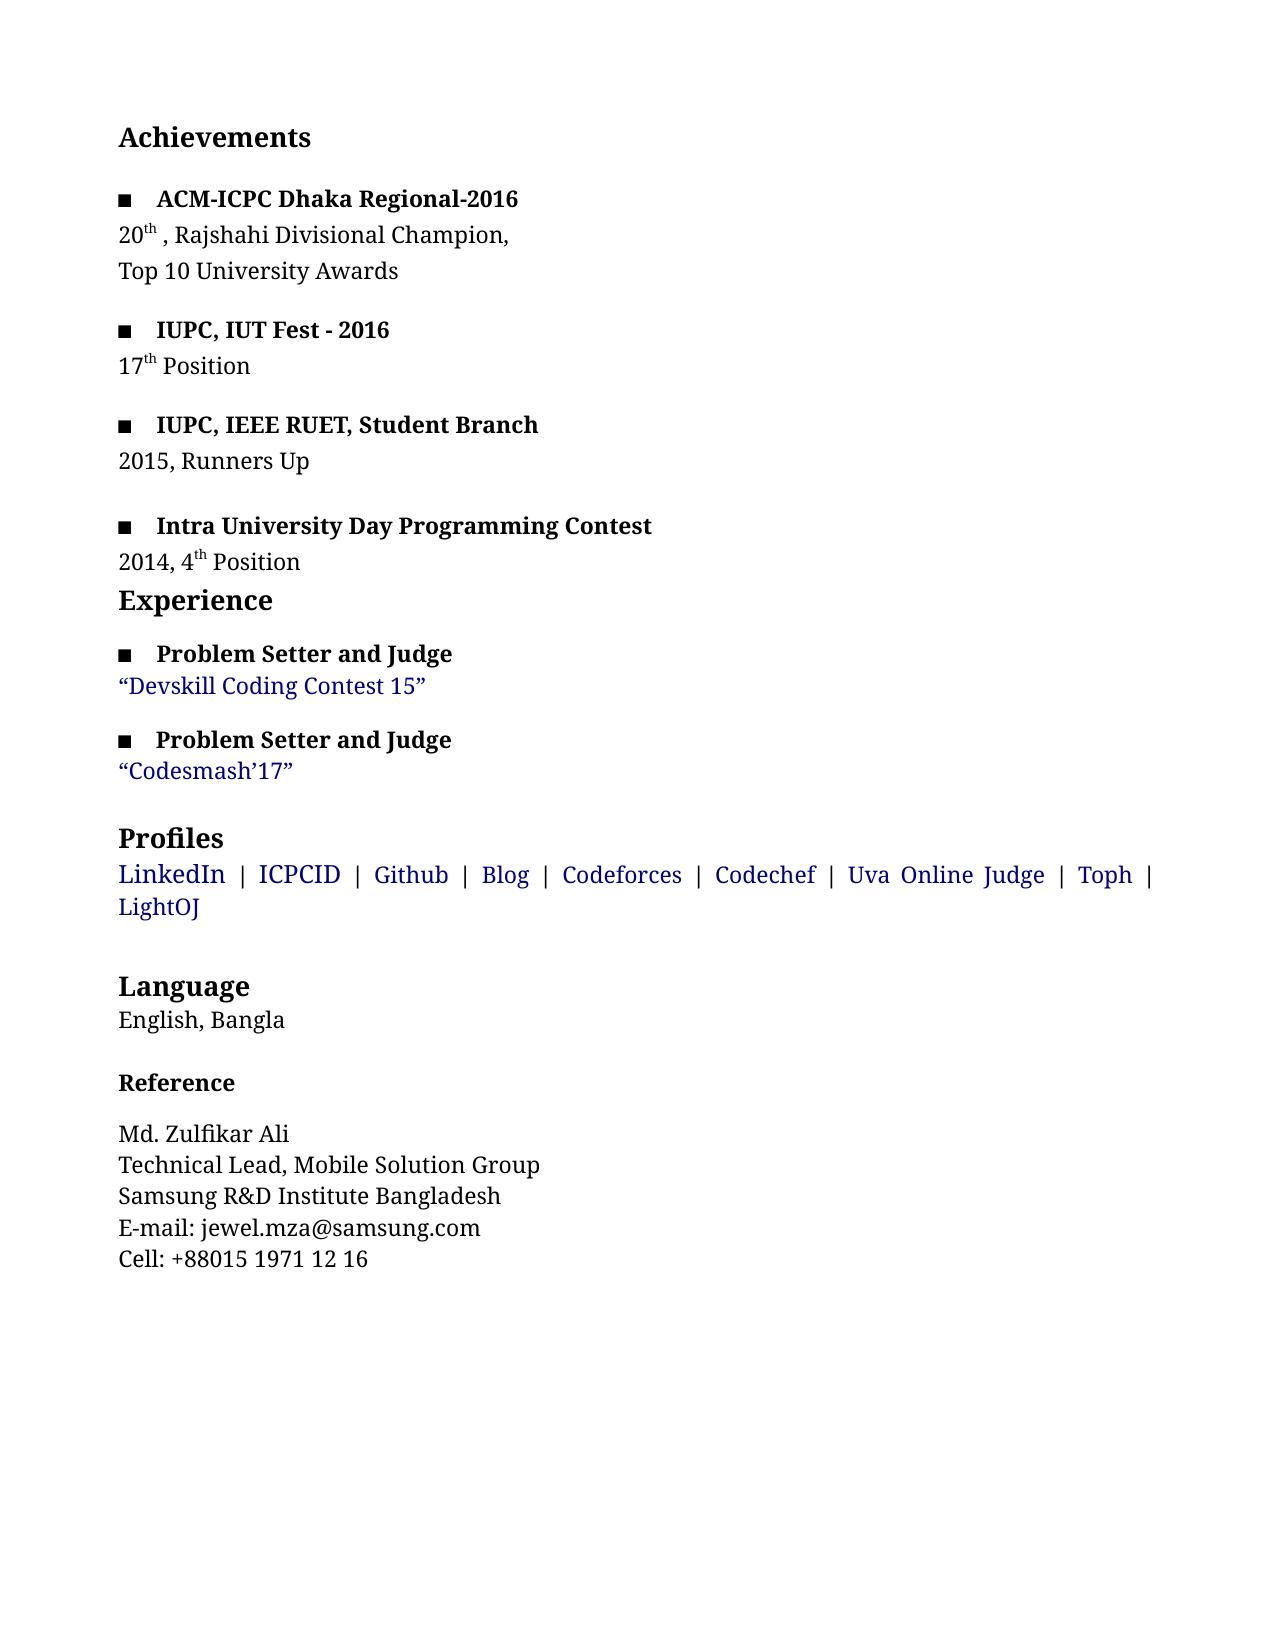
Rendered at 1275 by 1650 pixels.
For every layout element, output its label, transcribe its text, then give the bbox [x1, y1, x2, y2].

text 2015, Runners Up [118, 444, 1157, 476]
text 17th Position [118, 350, 1157, 381]
text English, Bangla [118, 1004, 1157, 1035]
text 20th , Rajshahi Divisional Champion, [118, 219, 1157, 251]
list “Codesmash’17” [118, 755, 1157, 786]
list “Devskill Coding Contest 15” [118, 670, 1157, 701]
text Md. Zulfikar Ali [118, 1118, 1157, 1149]
text Achievements [118, 118, 1157, 155]
text LinkedIn | ICPCID | Github | Blog | Codeforces | Codechef | Uva Online Judge | Toph | LightOJ [118, 857, 1157, 922]
list IUPC, IUT Fest - 2016 [118, 314, 1157, 345]
text Reference [118, 1067, 1157, 1098]
text Samsung R&D Institute Bangladesh [118, 1180, 1157, 1212]
list Problem Setter and Judge [118, 724, 1157, 755]
text E-mail: jewel.mza@samsung.com [118, 1212, 1157, 1243]
list IUPC, IEEE RUET, Student Branch [118, 409, 1157, 440]
list Problem Setter and Judge [118, 638, 1157, 670]
list ACM-ICPC Dhaka Regional-2016 [118, 183, 1157, 214]
text Profiles [118, 820, 1157, 857]
list Intra University Day Programming Contest [118, 510, 1157, 541]
text Top 10 University Awards [118, 255, 1157, 286]
text Technical Lead, Mobile Solution Group [118, 1149, 1157, 1180]
text 2014, 4th Position [118, 546, 1157, 577]
text Experience [118, 582, 1157, 618]
text Cell: +88015 1971 12 16 [118, 1243, 1157, 1274]
text Language [118, 967, 1157, 1004]
